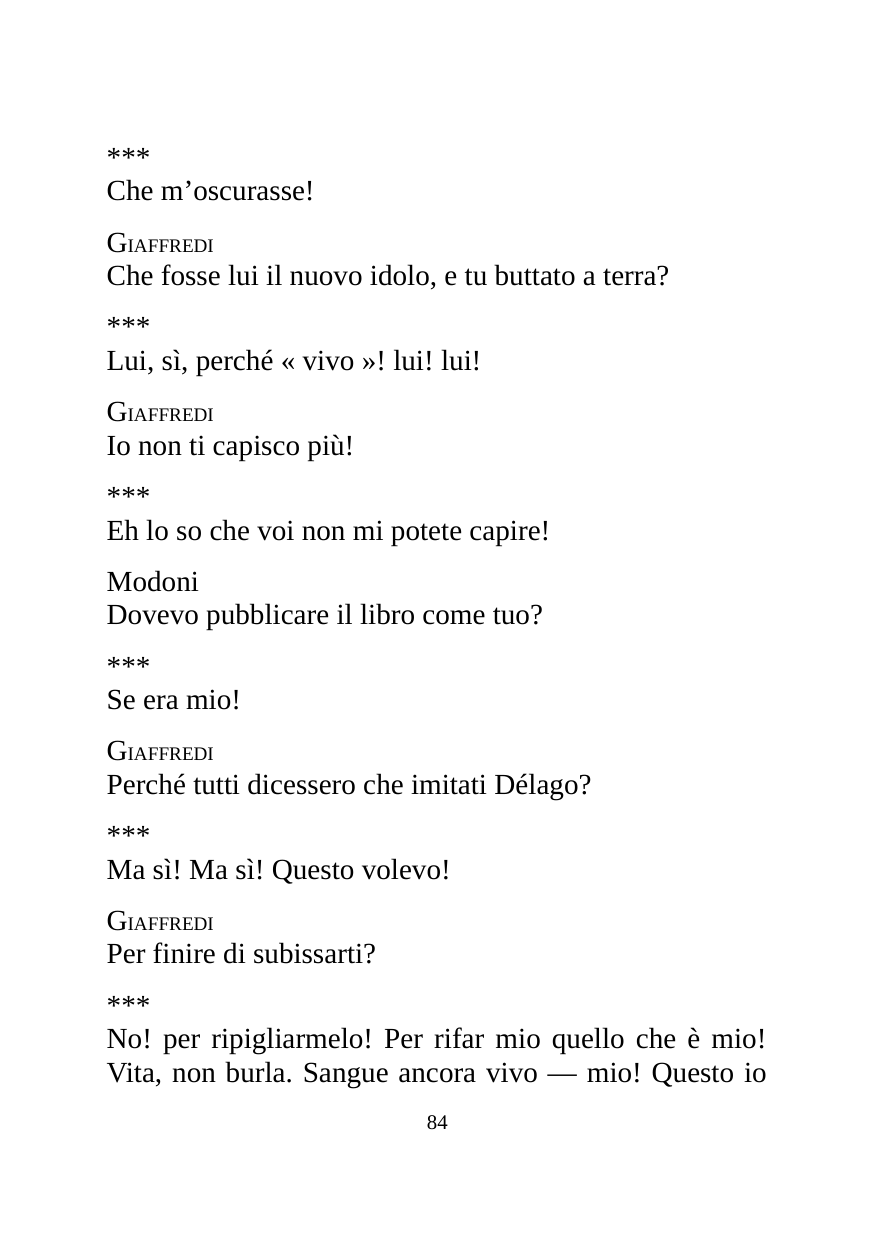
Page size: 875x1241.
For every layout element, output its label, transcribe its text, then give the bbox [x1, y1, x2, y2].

text Dovevo pubblicare il libro come tuo? [106, 597, 768, 631]
text Ma sì! Ma sì! Questo volevo! [106, 852, 768, 885]
text Io non ti capisco più! [106, 428, 768, 461]
text Giaffredi [106, 903, 768, 937]
text Giaffredi [106, 394, 768, 428]
text *** [106, 988, 768, 1021]
text *** [106, 479, 768, 513]
text *** [106, 309, 768, 343]
text Lui, sì, perché « vivo »! lui! lui! [106, 343, 768, 377]
text Giaffredi [106, 733, 768, 767]
text No! per ripigliarmelo! Per rifar mio quello che è mio! Vita, non burla. Sangue ancora vivo — mio! Questo io [106, 1021, 768, 1088]
text Se era mio! [106, 682, 768, 716]
text Modoni [106, 564, 768, 597]
text Eh lo so che voi non mi potete capire! [106, 513, 768, 546]
text Che fosse lui il nuovo idolo, e tu buttato a terra? [106, 258, 768, 292]
text *** [106, 140, 768, 173]
text *** [106, 649, 768, 682]
text Per finire di subissarti? [106, 937, 768, 970]
text Perché tutti dicessero che imitati Délago? [106, 767, 768, 801]
text Giaffredi [106, 225, 768, 258]
text Che m’oscurasse! [106, 173, 768, 207]
text *** [106, 818, 768, 852]
